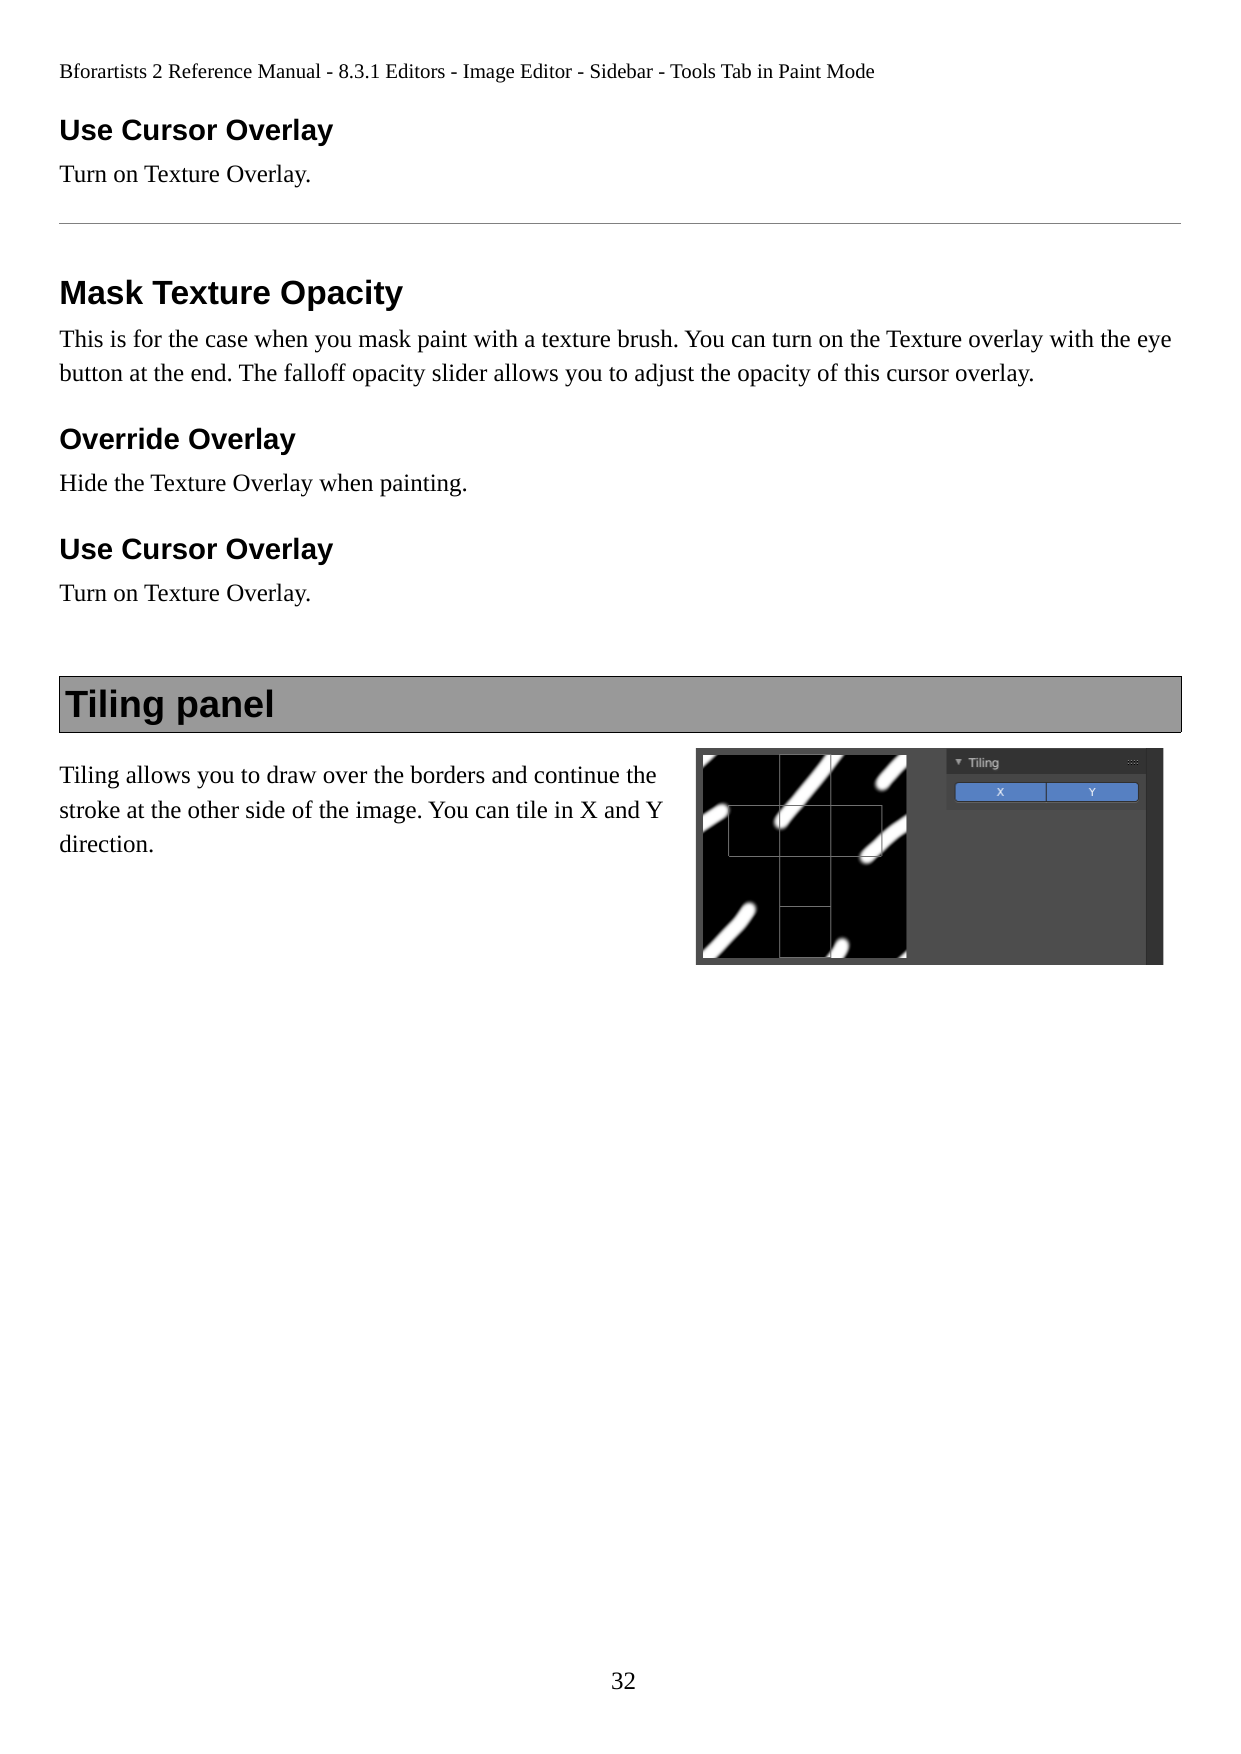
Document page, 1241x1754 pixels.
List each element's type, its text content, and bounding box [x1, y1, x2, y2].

text This is for the case when you mask paint with a texture brush. You can turn on the Texture overlay with the eye button at the end. The falloff opacity slider allows you to adjust the opacity of this cursor overlay. [59, 324, 1181, 387]
table_header Tiling panel [60, 677, 1181, 732]
text Tiling allows you to draw over the borders and continue the stroke at the other side of the image. You can tile in X and Y direction. [59, 761, 695, 858]
subtitle Use Cursor Overlay [59, 113, 1181, 146]
subtitle Use Cursor Overlay [59, 532, 1181, 566]
subtitle Mask Texture Opacity [59, 273, 1181, 312]
text Turn on Texture Overlay. [59, 159, 1181, 188]
text Hide the Texture Overlay when painting. [59, 468, 1181, 497]
subtitle Override Overlay [59, 422, 1181, 456]
picture [695, 748, 1164, 965]
text Turn on Texture Overlay. [59, 578, 1181, 607]
